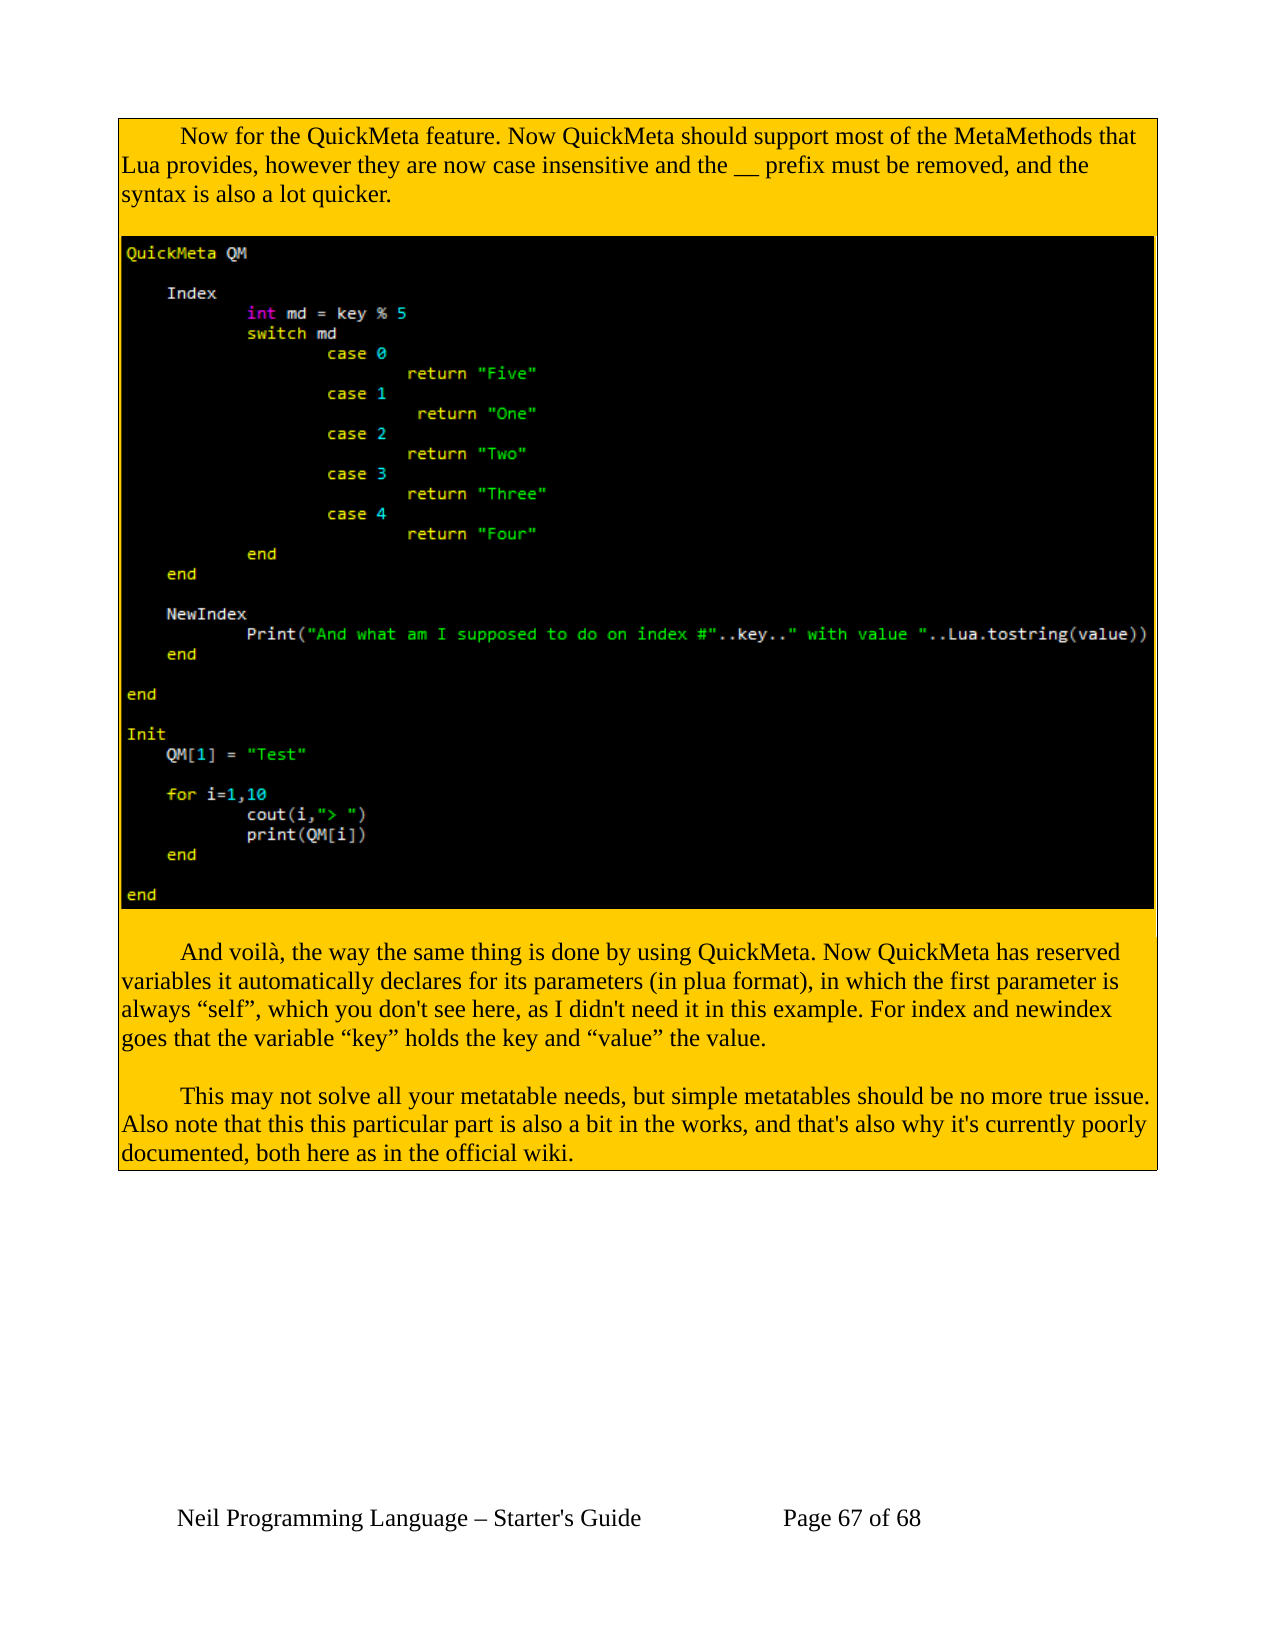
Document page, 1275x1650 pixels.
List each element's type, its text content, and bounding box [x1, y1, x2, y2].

text This may not solve all your metatable needs, but simple metatables should be no more true issue. Also note that this this particular part is also a bit in the works, and that's also why it's currently poorly documented, both here as in the official wiki. [119, 1078, 1157, 1170]
picture [121, 236, 1154, 909]
text And voilà, the way the same thing is done by using QuickMeta. Now QuickMeta has reserved variables it automatically declares for its parameters (in plua format), in which the first parameter is always “self”, which you don't see here, as I didn't need it in this example. For index and newindex goes that the variable “key” holds the key and “value” the value. [119, 934, 1157, 1049]
text Now for the QuickMeta feature. Now QuickMeta should support most of the MetaMethods that Lua provides, however they are now case insensitive and the __ prefix must be removed, and the syntax is also a lot quicker. [119, 119, 1157, 204]
